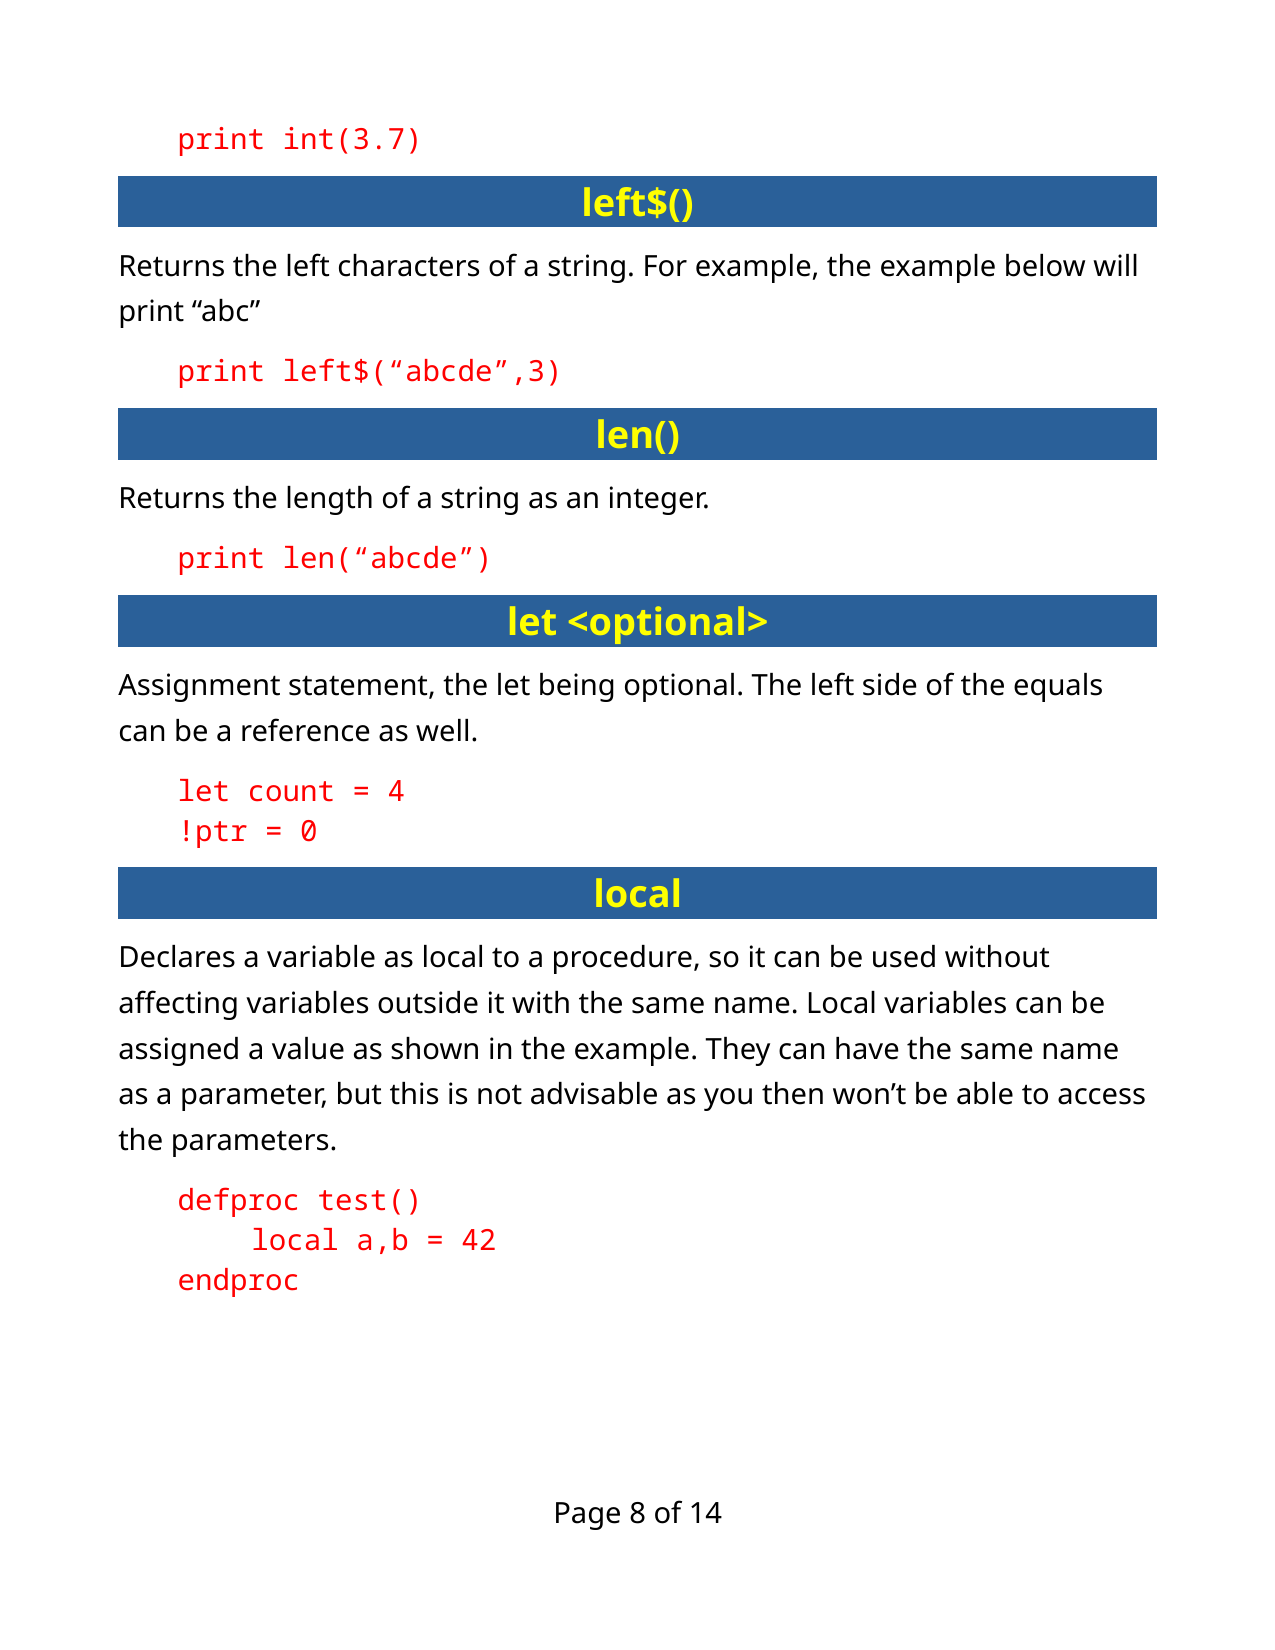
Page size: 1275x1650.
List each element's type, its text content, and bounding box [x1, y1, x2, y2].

text Returns the left characters of a string. For example, the example below will print “abc” [118, 245, 1157, 330]
subtitle left$() [118, 176, 1157, 227]
text Returns the length of a string as an integer. [118, 477, 1157, 517]
text !ptr = 0 [177, 810, 1157, 850]
text defproc test() [177, 1179, 1157, 1219]
text local a,b = 42 [177, 1219, 1157, 1259]
text endproc [177, 1259, 1157, 1298]
subtitle let <optional> [118, 595, 1157, 647]
text print int(3.7) [177, 118, 1157, 158]
text let count = 4 [177, 770, 1157, 810]
text Declares a variable as local to a procedure, so it can be used without affecting variables outside it with the same name. Local variables can be assigned a value as shown in the example. They can have the same name as a parameter, but this is not advisable as you then won’t be able to access the parameters. [118, 937, 1157, 1159]
text Assignment statement, the let being optional. The left side of the equals can be a reference as well. [118, 664, 1157, 750]
text print left$(“abcde”,3) [177, 351, 1157, 390]
subtitle len() [118, 408, 1157, 460]
text print len(“abcde”) [177, 538, 1157, 577]
subtitle local [118, 867, 1157, 919]
